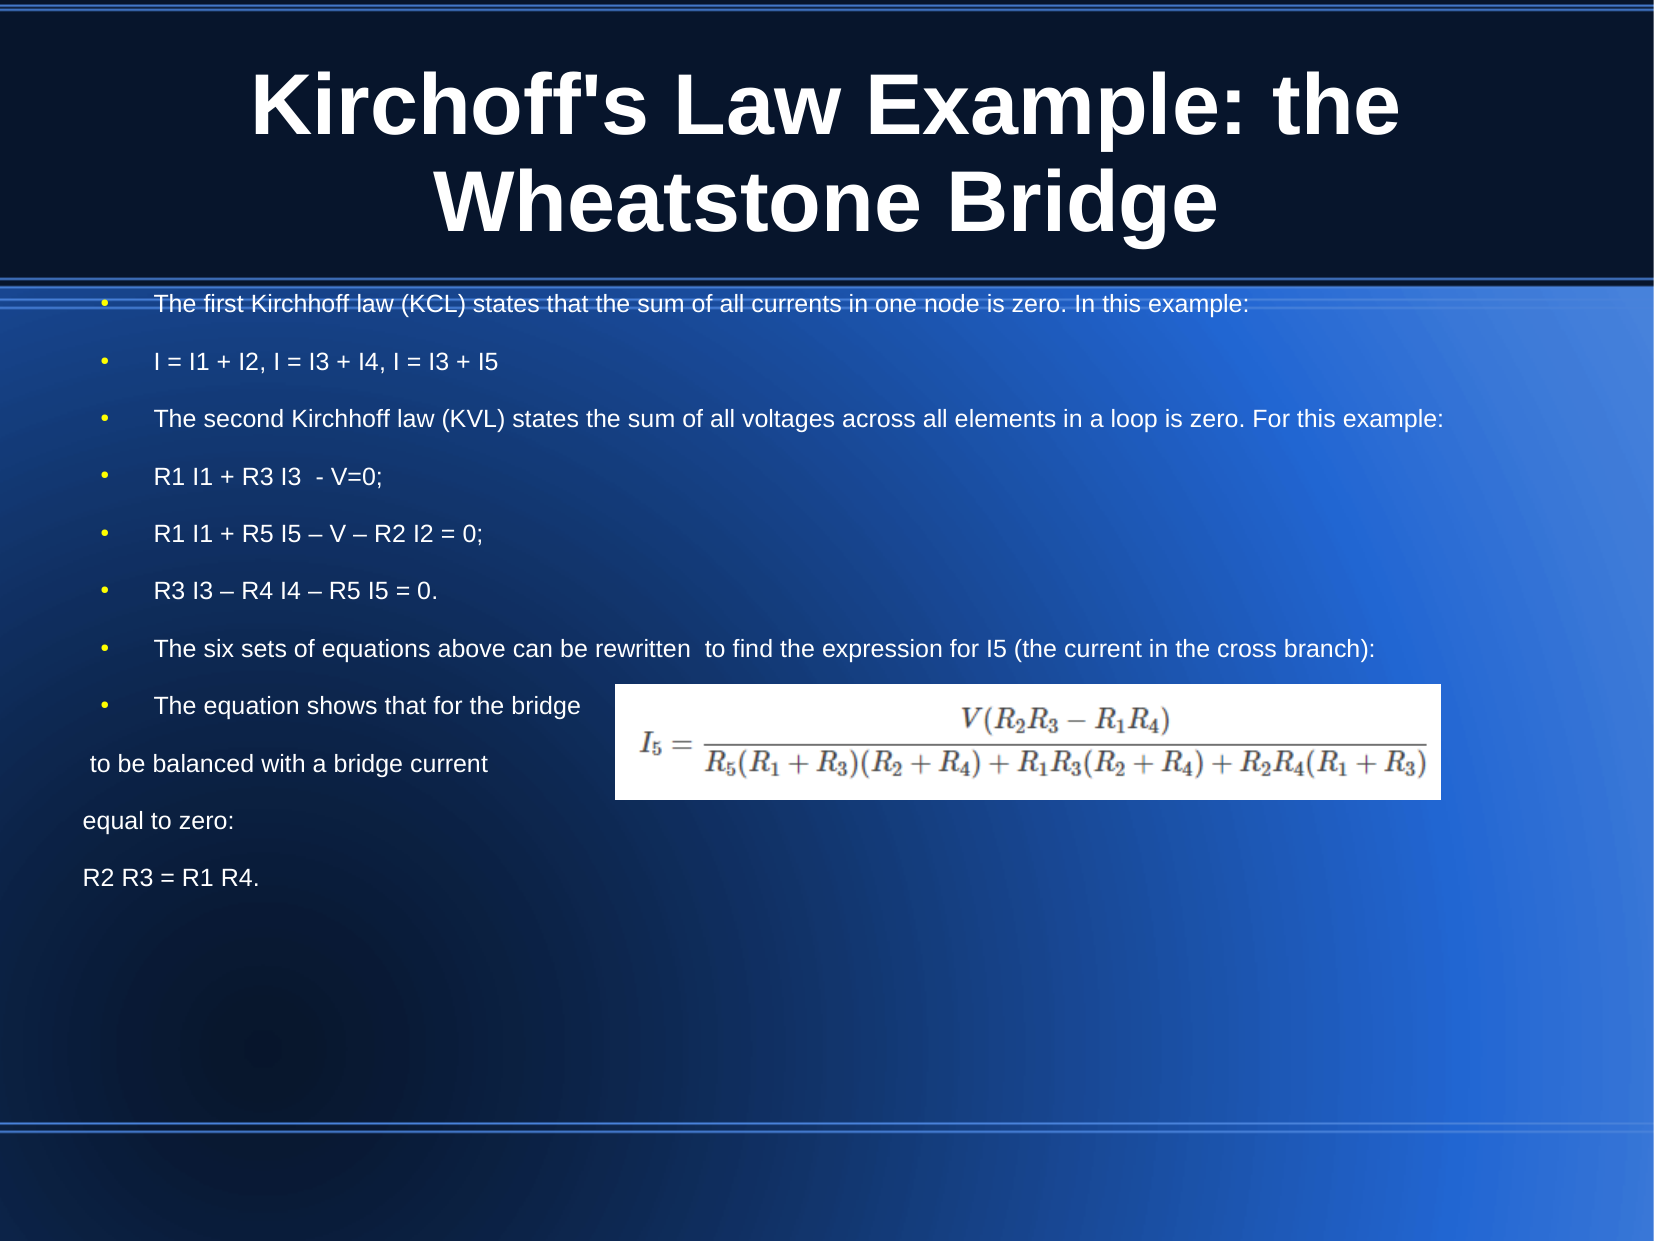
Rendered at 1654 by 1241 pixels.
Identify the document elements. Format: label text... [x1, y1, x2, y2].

title Kirchoff's Law Example: the Wheatstone Bridge [82, 49, 1571, 257]
picture [0, 0, 1654, 1241]
list The first Kirchhoff law (KCL) states that the sum of all currents in one node is zero. In this example: I = I1 + I2, I = I3 + I4, I = I3 + I5 The second Kirchhoff law (KVL) states the sum of all voltages across all elements in a loop is zero. For this example: R1 I1 + R3 I3 - V=0; R1 I1 + R5 I5 – V – R2 I2 = 0; R3 I3 – R4 I4 – R5 I5 = 0. The six sets of equations above can be rewritten to find the expression for I5 (the current in the cross branch): The equation shows that for the bridge to be balanced with a bridge current equal to zero: R2 R3 = R1 R4. [82, 290, 1571, 1109]
